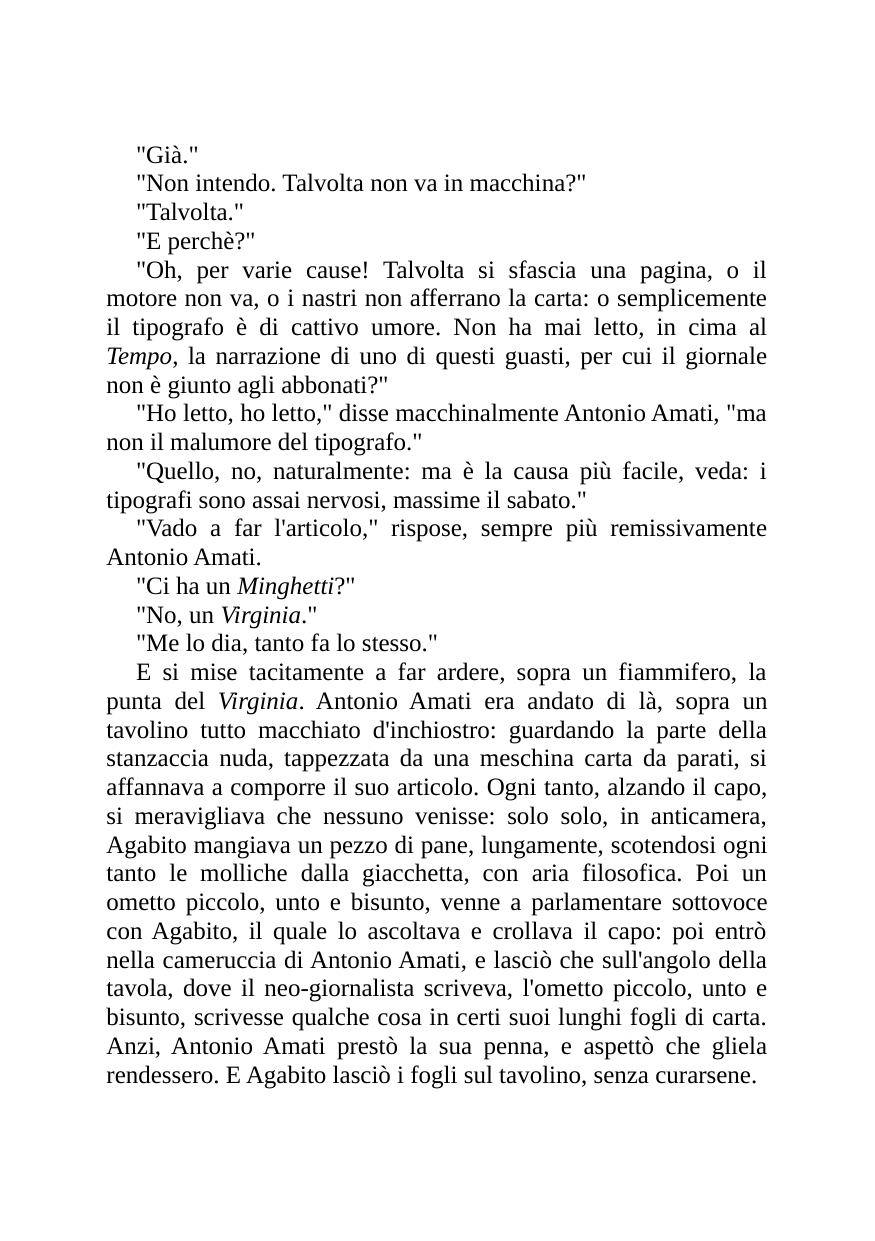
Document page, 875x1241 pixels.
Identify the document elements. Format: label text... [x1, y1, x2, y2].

text "Già." [106, 140, 768, 168]
text "Ci ha un Minghetti?" [106, 571, 768, 600]
text "Ho letto, ho letto," disse macchinalmente Antonio Amati, "ma non il malumore del tipografo." [106, 398, 768, 456]
text "Talvolta." [106, 197, 768, 226]
text "E perchè?" [106, 226, 768, 255]
text "Vado a far l'articolo," rispose, sempre più remissivamente Antonio Amati. [106, 513, 768, 571]
text "Quello, no, naturalmente: ma è la causa più facile, veda: i tipografi sono assai nervosi, massime il sabato." [106, 456, 768, 513]
text E si mise tacitamente a far ardere, sopra un fiammifero, la punta del Virginia. Antonio Amati era andato di là, sopra un tavolino tutto macchiato d'inchiostro: guardando la parte della stanzaccia nuda, tappezzata da una meschina carta da parati, si affannava a comporre il suo articolo. Ogni tanto, alzando il capo, si meravigliava che nessuno venisse: solo solo, in anticamera, Agabito mangiava un pezzo di pane, lungamente, scotendosi ogni tanto le molliche dalla giacchetta, con aria filosofica. Poi un ometto piccolo, unto e bisunto, venne a parlamentare sottovoce con Agabito, il quale lo ascoltava e crollava il capo: poi entrò nella cameruccia di Antonio Amati, e lasciò che sull'angolo della tavola, dove il neo-giornalista scriveva, l'ometto piccolo, unto e bisunto, scrivesse qualche cosa in certi suoi lunghi fogli di carta. Anzi, Antonio Amati prestò la sua penna, e aspettò che gliela rendessero. E Agabito lasciò i fogli sul tavolino, senza curarsene. [106, 657, 768, 1088]
text "No, un Virginia." [106, 600, 768, 628]
text "Non intendo. Talvolta non va in macchina?" [106, 168, 768, 197]
text "Me lo dia, tanto fa lo stesso." [106, 628, 768, 657]
text "Oh, per varie cause! Talvolta si sfascia una pagina, o il motore non va, o i nastri non afferrano la carta: o semplicemente il tipografo è di cattivo umore. Non ha mai letto, in cima al Tempo, la narrazione di uno di questi guasti, per cui il giornale non è giunto agli abbonati?" [106, 255, 768, 398]
